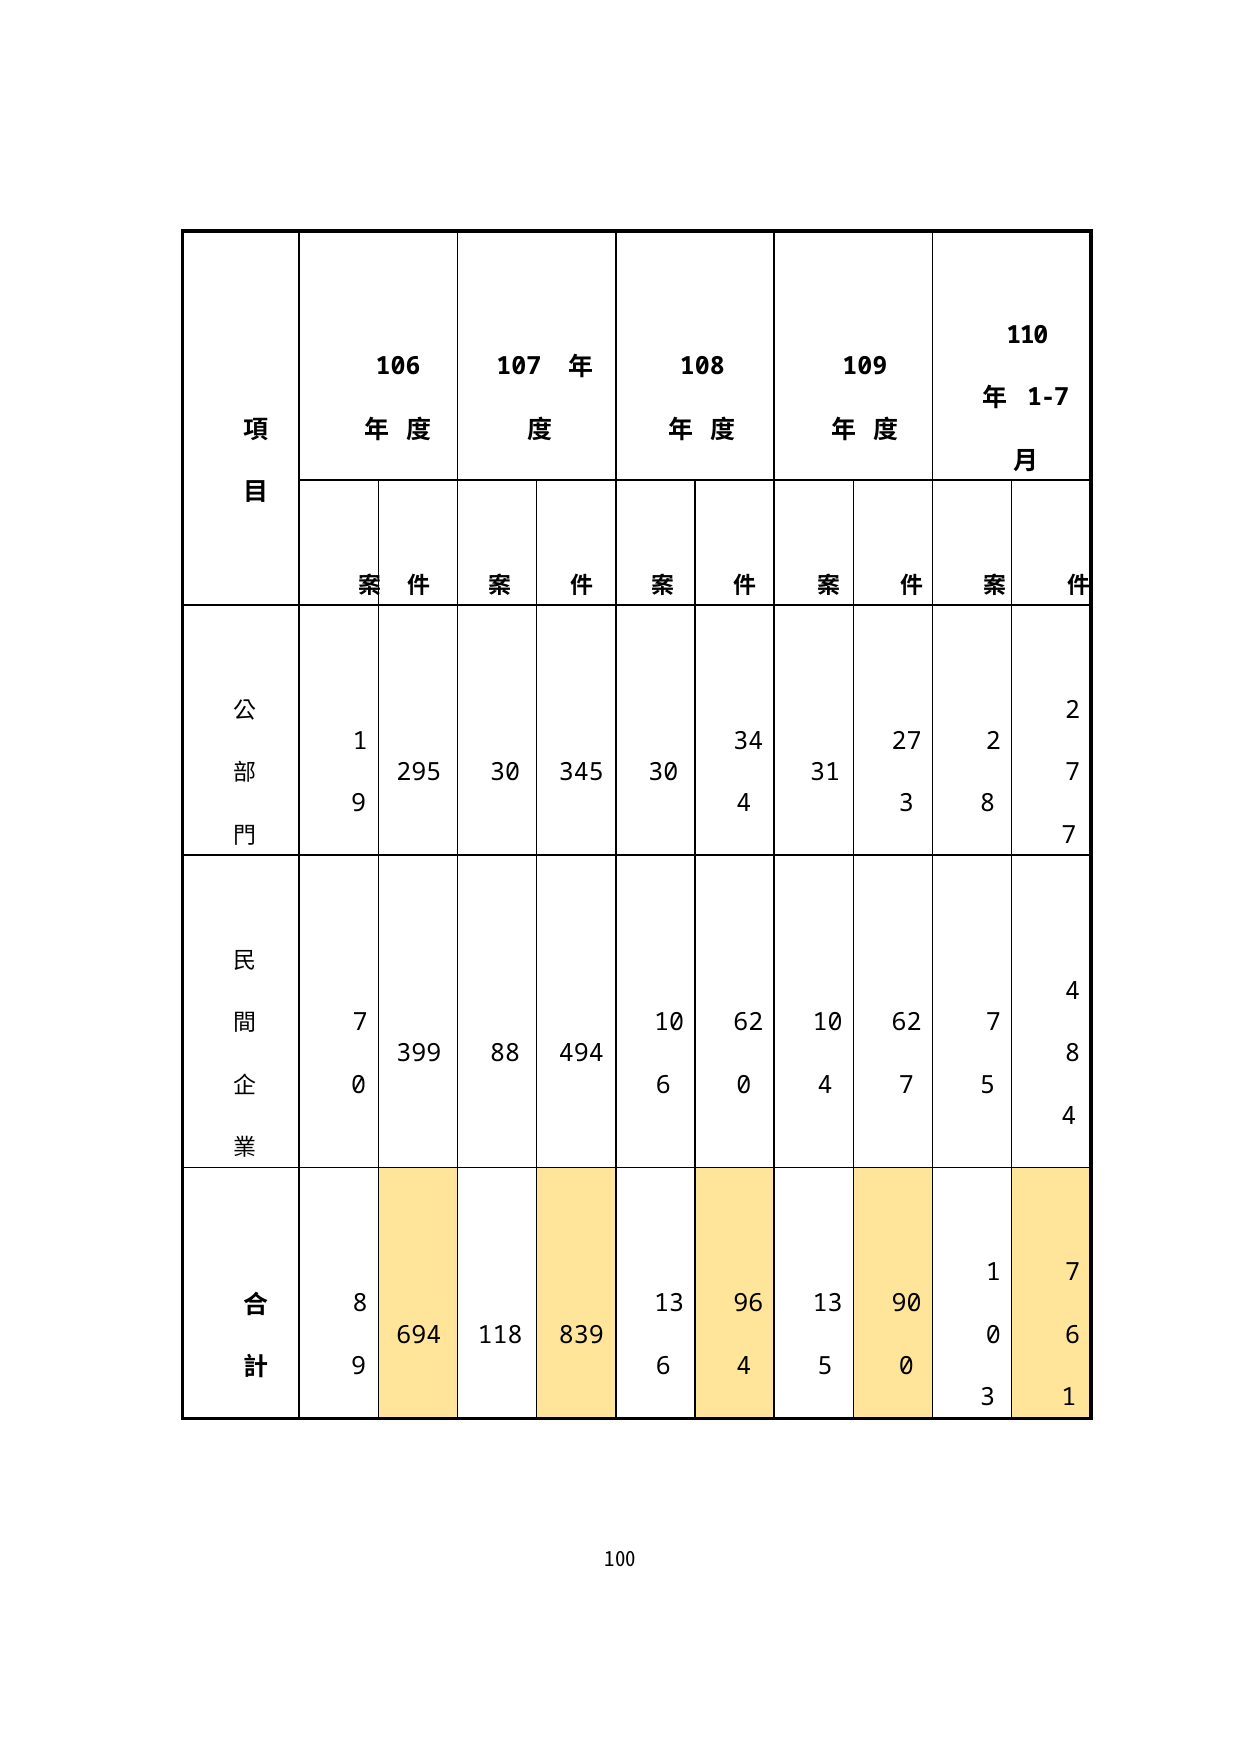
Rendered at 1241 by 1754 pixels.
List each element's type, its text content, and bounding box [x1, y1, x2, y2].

table_cell 合 計 [184, 1168, 298, 1417]
table_header 項 目 [184, 233, 298, 604]
table_cell 627 [854, 856, 932, 1167]
table_cell 30 [458, 606, 536, 854]
table_cell 88 [458, 856, 536, 1167]
table_cell 案 [775, 481, 853, 604]
table_header 106年度 [300, 233, 457, 479]
table_header 110年1-7月 [933, 233, 1089, 479]
table_cell 案 [617, 481, 694, 604]
table_cell 件 [537, 481, 615, 604]
table_cell 399 [379, 856, 457, 1167]
table_cell 件 [1012, 481, 1089, 604]
table_cell 839 [537, 1168, 615, 1417]
table_cell 106 [617, 856, 694, 1167]
table_cell 344 [696, 606, 773, 854]
table_cell 案 [458, 481, 536, 604]
table_header 109年度 [775, 233, 932, 479]
table_cell 30 [617, 606, 694, 854]
table_cell 694 [379, 1168, 457, 1417]
table_cell 案 [933, 481, 1011, 604]
table_cell 345 [537, 606, 615, 854]
table_cell 494 [537, 856, 615, 1167]
table_cell 484 [1012, 856, 1089, 1167]
table_cell 民間企業 [184, 856, 298, 1167]
table_cell 295 [379, 606, 457, 854]
table_cell 件 [696, 481, 773, 604]
table_cell 900 [854, 1168, 932, 1417]
table_cell 103 [933, 1168, 1011, 1417]
table_cell 件 [379, 481, 457, 604]
table_cell 118 [458, 1168, 536, 1417]
table_cell 277 [1012, 606, 1089, 854]
table_cell 70 [300, 856, 378, 1167]
table_cell 75 [933, 856, 1011, 1167]
table_cell 135 [775, 1168, 853, 1417]
table_cell 964 [696, 1168, 773, 1417]
table_cell 89 [300, 1168, 378, 1417]
table_cell 公部門 [184, 606, 298, 854]
table_cell 761 [1012, 1168, 1089, 1417]
table_cell 19 [300, 606, 378, 854]
table_header 107年度 [458, 233, 615, 479]
table_cell 273 [854, 606, 932, 854]
table_cell 136 [617, 1168, 694, 1417]
table_header 108年度 [617, 233, 773, 479]
table_cell 104 [775, 856, 853, 1167]
table_cell 620 [696, 856, 773, 1167]
table_cell 31 [775, 606, 853, 854]
table_cell 28 [933, 606, 1011, 854]
table_cell 案 [300, 481, 378, 604]
table_cell 件 [854, 481, 932, 604]
